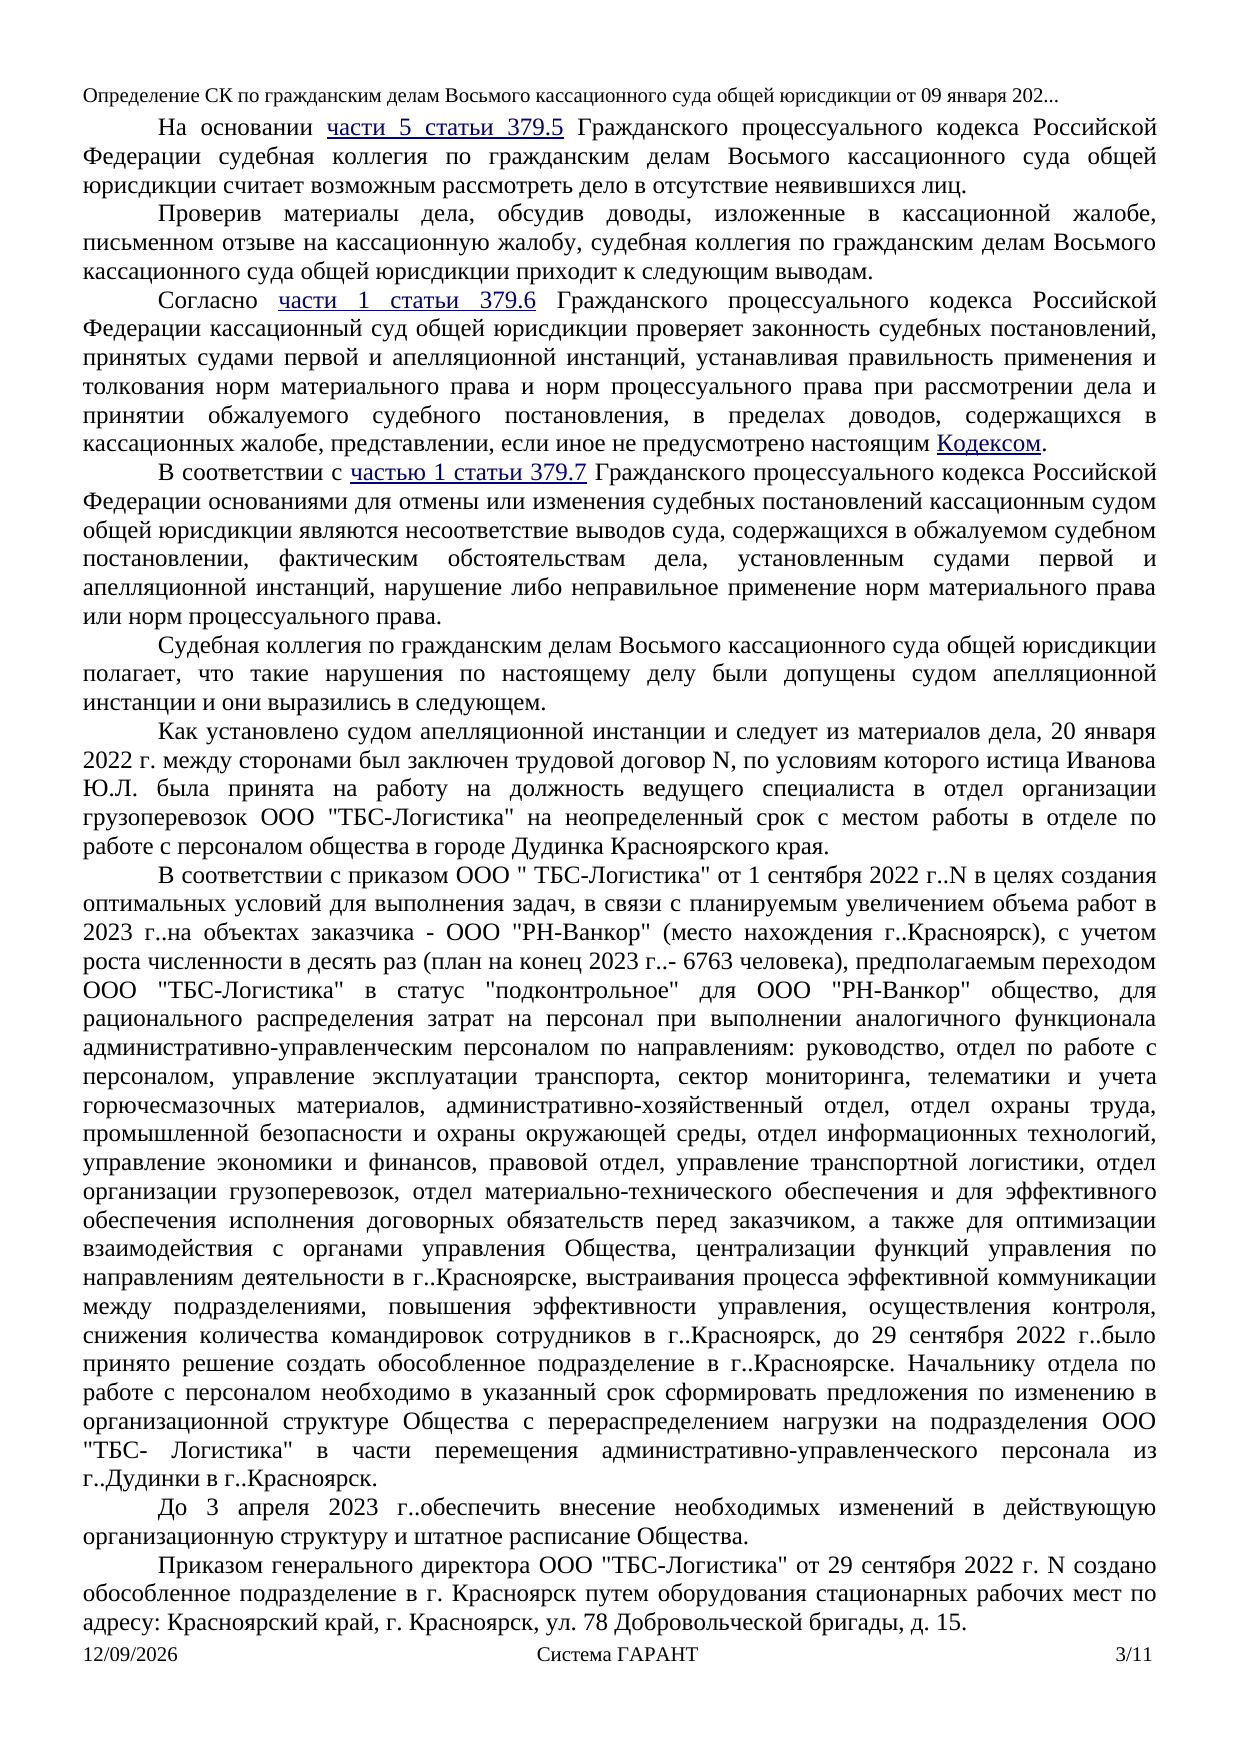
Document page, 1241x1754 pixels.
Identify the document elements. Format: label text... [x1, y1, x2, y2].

text На основании части 5 статьи 379.5 Гражданского процессуального кодекса Российской Федерации судебная коллегия по гражданским делам Восьмого кассационного суда общей юрисдикции считает возможным рассмотреть дело в отсутствие неявившихся лиц. [83, 112, 1157, 198]
text Как установлено судом апелляционной инстанции и следует из материалов дела, 20 января 2022 г. между сторонами был заключен трудовой договор N, по условиям которого истица Иванова Ю.Л. была принята на работу на должность ведущего специалиста в отдел организации грузоперевозок ООО "ТБС-Логистика" на неопределенный срок с местом работы в отделе по работе с персоналом общества в городе Дудинка Красноярского края. [83, 716, 1157, 860]
text Судебная коллегия по гражданским делам Восьмого кассационного суда общей юрисдикции полагает, что такие нарушения по настоящему делу были допущены судом апелляционной инстанции и они выразились в следующем. [83, 630, 1157, 716]
text В соответствии с приказом ООО " ТБС-Логистика" от 1 сентября 2022 г..N в целях создания оптимальных условий для выполнения задач, в связи с планируемым увеличением объема работ в 2023 г..на объектах заказчика - ООО "PH-Ванкор" (место нахождения г..Красноярск), с учетом роста численности в десять раз (план на конец 2023 г..- 6763 человека), предполагаемым переходом ООО "ТБС-Логистика" в статус "подконтрольное" для ООО "PH-Ванкор" общество, для рационального распределения затрат на персонал при выполнении аналогичного функционала административно-управленческим персоналом по направлениям: руководство, отдел по работе с персоналом, управление эксплуатации транспорта, сектор мониторинга, телематики и учета горючесмазочных материалов, административно-хозяйственный отдел, отдел охраны труда, промышленной безопасности и охраны окружающей среды, отдел информационных технологий, управление экономики и финансов, правовой отдел, управление транспортной логистики, отдел организации грузоперевозок, отдел материально-технического обеспечения и для эффективного обеспечения исполнения договорных обязательств перед заказчиком, а также для оптимизации взаимодействия с органами управления Общества, централизации функций управления по направлениям деятельности в г..Красноярске, выстраивания процесса эффективной коммуникации между подразделениями, повышения эффективности управления, осуществления контроля, снижения количества командировок сотрудников в г..Красноярск, до 29 сентября 2022 г..было принято решение создать обособленное подразделение в г..Красноярске. Начальнику отдела по работе с персоналом необходимо в указанный срок сформировать предложения по изменению в организационной структуре Общества с перераспределением нагрузки на подразделения ООО "ТБС- Логистика" в части перемещения административно-управленческого персонала из г..Дудинки в г..Красноярск. [83, 860, 1157, 1492]
text До 3 апреля 2023 г..обеспечить внесение необходимых изменений в действующую организационную структуру и штатное расписание Общества. [83, 1492, 1157, 1550]
text Приказом генерального директора ООО "ТБС-Логистика" от 29 сентября 2022 г. N создано обособленное подразделение в г. Красноярск путем оборудования стационарных рабочих мест по адресу: Красноярский край, г. Красноярск, ул. 78 Добровольческой бригады, д. 15. [83, 1550, 1157, 1636]
text В соответствии с частью 1 статьи 379.7 Гражданского процессуального кодекса Российской Федерации основаниями для отмены или изменения судебных постановлений кассационным судом общей юрисдикции являются несоответствие выводов суда, содержащихся в обжалуемом судебном постановлении, фактическим обстоятельствам дела, установленным судами первой и апелляционной инстанций, нарушение либо неправильное применение норм материального права или норм процессуального права. [83, 457, 1157, 630]
text Проверив материалы дела, обсудив доводы, изложенные в кассационной жалобе, письменном отзыве на кассационную жалобу, судебная коллегия по гражданским делам Восьмого кассационного суда общей юрисдикции приходит к следующим выводам. [83, 198, 1157, 285]
text Согласно части 1 статьи 379.6 Гражданского процессуального кодекса Российской Федерации кассационный суд общей юрисдикции проверяет законность судебных постановлений, принятых судами первой и апелляционной инстанций, устанавливая правильность применения и толкования норм материального права и норм процессуального права при рассмотрении дела и принятии обжалуемого судебного постановления, в пределах доводов, содержащихся в кассационных жалобе, представлении, если иное не предусмотрено настоящим Кодексом. [83, 285, 1157, 457]
